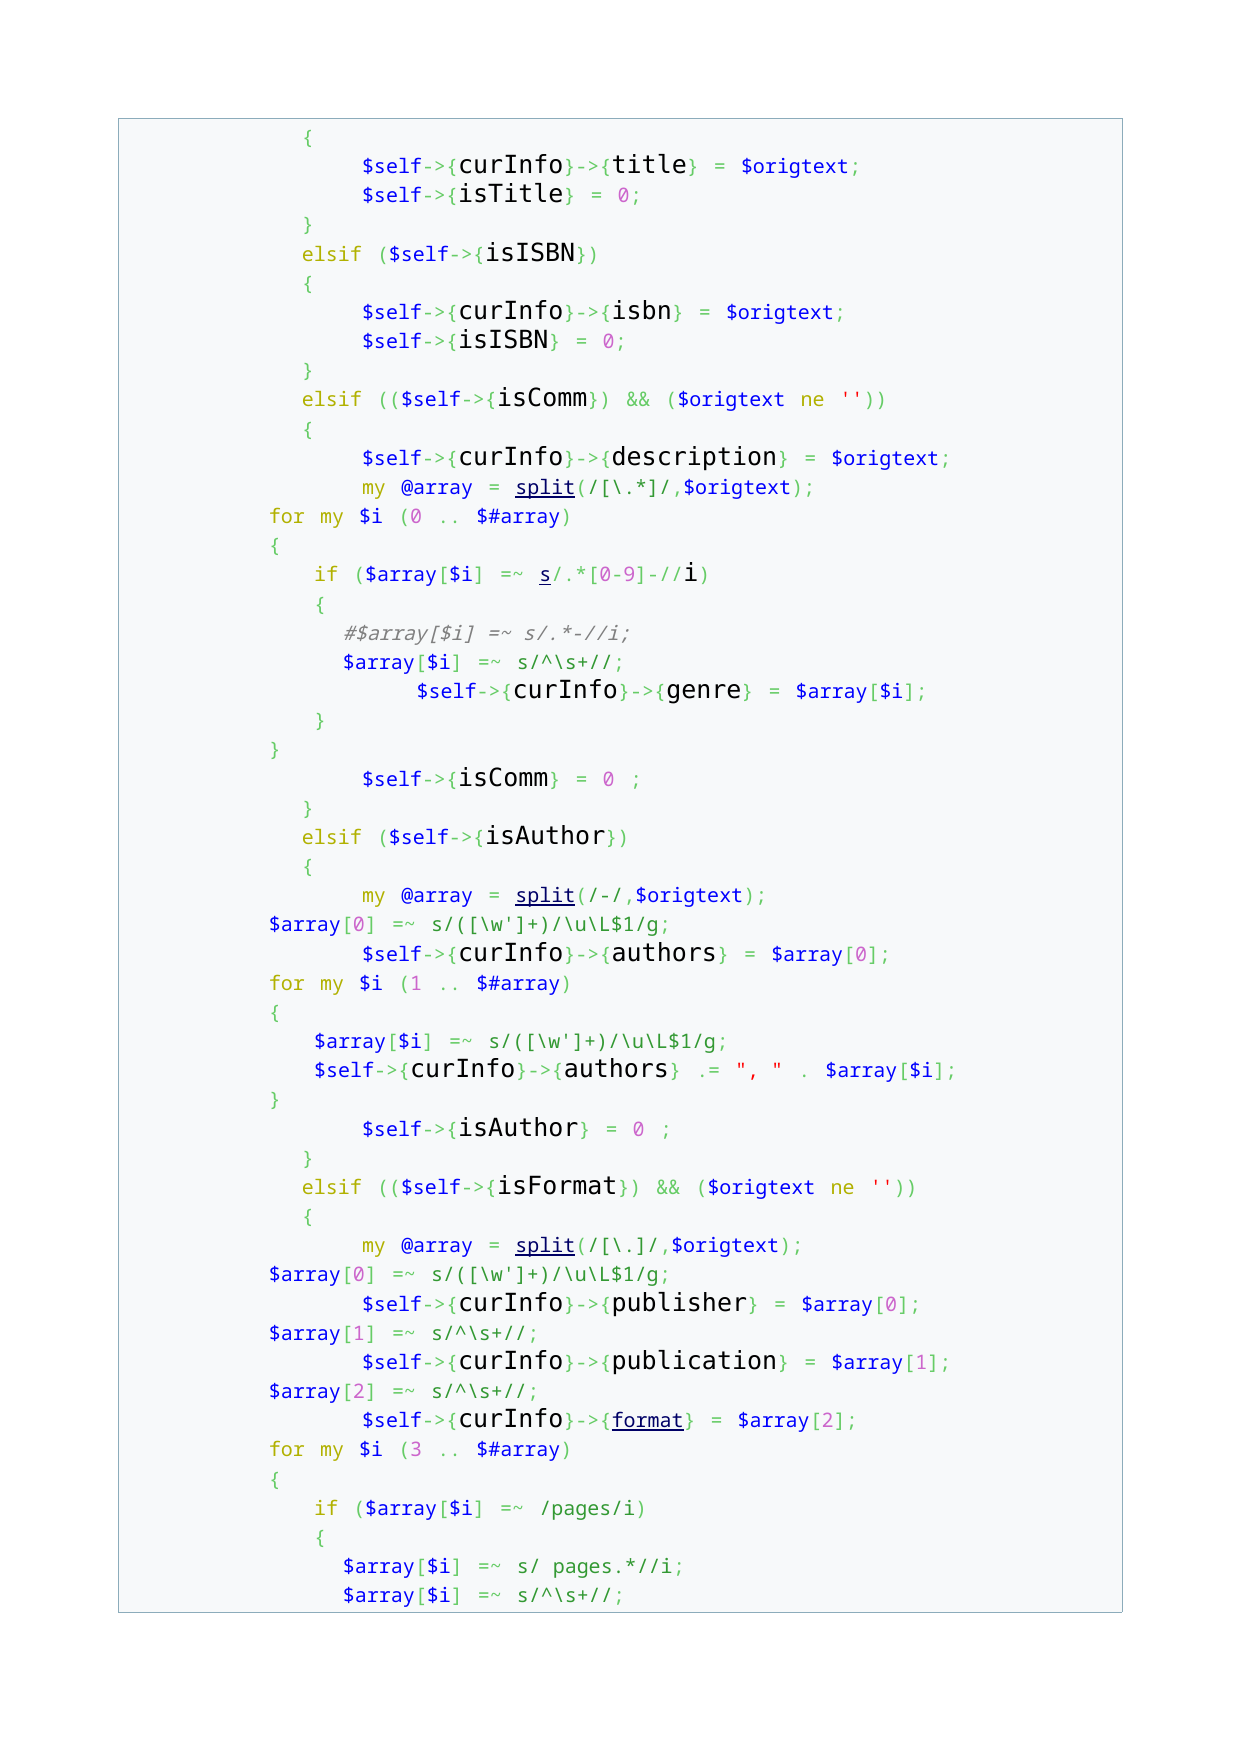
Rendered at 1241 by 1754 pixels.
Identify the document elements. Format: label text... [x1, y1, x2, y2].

table_header { $self->{curInfo}->{title} = $origtext; $self->{isTitle} = 0; } elsif ($self->{isISBN}) { $self->{curInfo}->{isbn} = $origtext; $self->{isISBN} = 0; } elsif (($self->{isComm}) && ($origtext ne '')) { $self->{curInfo}->{description} = $origtext; my @array = split(/[\.*]/,$origtext); for my $i (0 .. $#array) { if ($array[$i] =~ s/.*[0-9]-//i) { #$array[$i] =~ s/.*-//i; $array[$i] =~ s/^\s+//; $self->{curInfo}->{genre} = $array[$i]; } } $self->{isComm} = 0 ; } elsif ($self->{isAuthor}) { my @array = split(/-/,$origtext); $array[0] =~ s/([\w']+)/\u\L$1/g; $self->{curInfo}->{authors} = $array[0]; for my $i (1 .. $#array) { $array[$i] =~ s/([\w']+)/\u\L$1/g; $self->{curInfo}->{authors} .= ", " . $array[$i]; } $self->{isAuthor} = 0 ; } elsif (($self->{isFormat}) && ($origtext ne '')) { my @array = split(/[\.]/,$origtext); $array[0] =~ s/([\w']+)/\u\L$1/g; $self->{curInfo}->{publisher} = $array[0]; $array[1] =~ s/^\s+//; $self->{curInfo}->{publication} = $array[1]; $array[2] =~ s/^\s+//; $self->{curInfo}->{format} = $array[2]; for my $i (3 .. $#array) { if ($array[$i] =~ /pages/i) { $array[$i] =~ s/ pages.*//i; $array[$i] =~ s/^\s+//; [119, 119, 1122, 1612]
